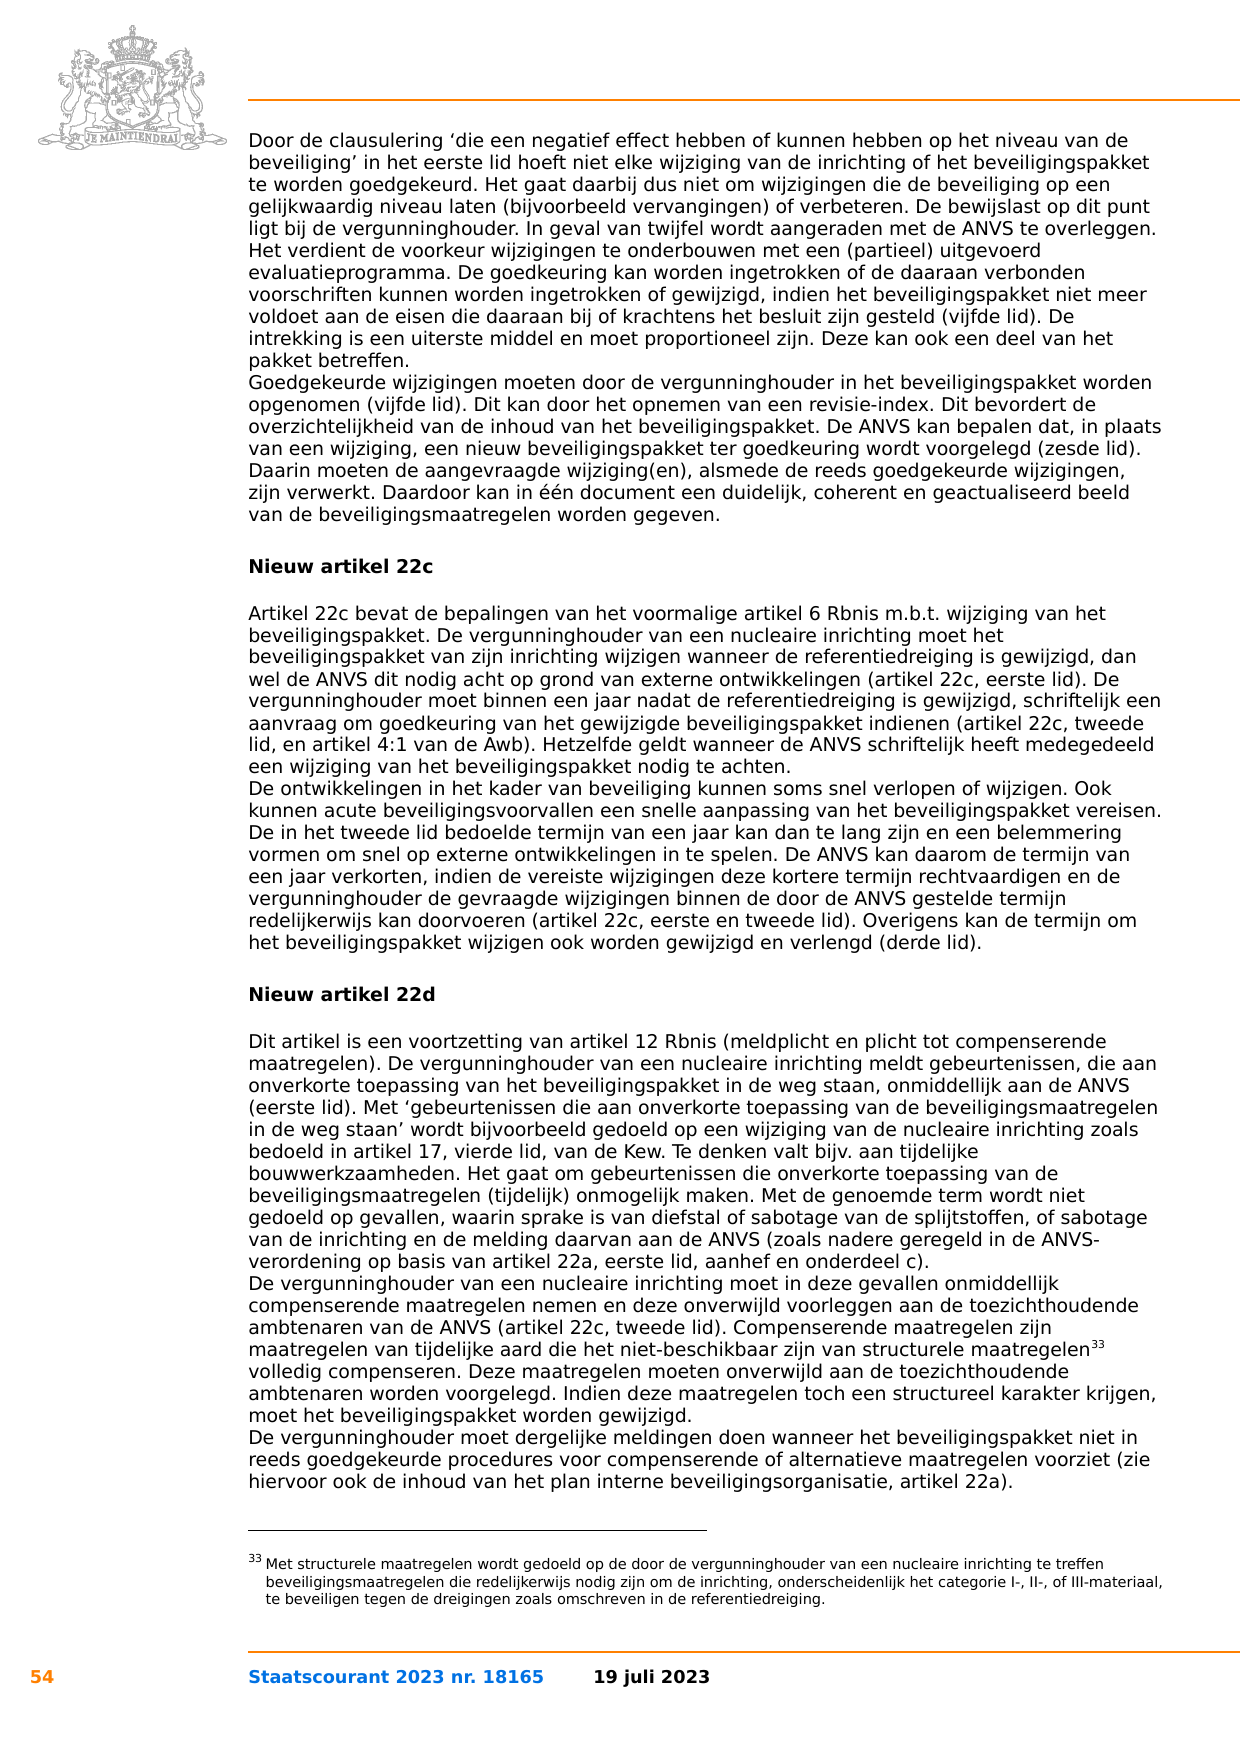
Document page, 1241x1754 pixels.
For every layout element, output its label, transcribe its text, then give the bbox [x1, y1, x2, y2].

text De vergunninghouder moet dergelijke meldingen doen wanneer het beveiligingspakket niet in reeds goedgekeurde procedures voor compenserende of alternatieve maatregelen voorziet (zie hiervoor ook de inhoud van het plan interne beveiligingsorganisatie, artikel 22a). [248, 1427, 1163, 1493]
text Artikel 22c bevat de bepalingen van het voormalige artikel 6 Rbnis m.b.t. wijziging van het beveiligingspakket. De vergunninghouder van een nucleaire inrichting moet het beveiligingspakket van zijn inrichting wijzigen wanneer de referentiedreiging is gewijzigd, dan wel de ANVS dit nodig acht op grond van externe ontwikkelingen (artikel 22c, eerste lid). De vergunninghouder moet binnen een jaar nadat de referentiedreiging is gewijzigd, schriftelijk een aanvraag om goedkeuring van het gewijzigde beveiligingspakket indienen (artikel 22c, tweede lid, en artikel 4:1 van de Awb). Hetzelfde geldt wanneer de ANVS schriftelijk heeft medegedeeld een wijziging van het beveiligingspakket nodig te achten. [248, 602, 1163, 778]
subtitle Nieuw artikel 22c [248, 556, 1163, 577]
picture [38, 25, 227, 150]
text De vergunninghouder van een nucleaire inrichting moet in deze gevallen onmiddellijk compenserende maatregelen nemen en deze onverwijld voorleggen aan de toezichthoudende ambtenaren van de ANVS (artikel 22c, tweede lid). Compenserende maatregelen zijn maatregelen van tijdelijke aard die het niet-beschikbaar zijn van structurele maatregelen volledig compenseren. Deze maatregelen moeten onverwijld aan de toezichthoudende ambtenaren worden voorgelegd. Indien deze maatregelen toch een structureel karakter krijgen, moet het beveiligingspakket worden gewijzigd. [248, 1273, 1163, 1427]
text Goedgekeurde wijzigingen moeten door de vergunninghouder in het beveiligingspakket worden opgenomen (vijfde lid). Dit kan door het opnemen van een revisie-index. Dit bevordert de overzichtelijkheid van de inhoud van het beveiligingspakket. De ANVS kan bepalen dat, in plaats van een wijziging, een nieuw beveiligingspakket ter goedkeuring wordt voorgelegd (zesde lid). Daarin moeten de aangevraagde wijziging(en), alsmede de reeds goedgekeurde wijzigingen, zijn verwerkt. Daardoor kan in één document een duidelijk, coherent en geactualiseerd beeld van de beveiligingsmaatregelen worden gegeven. [248, 372, 1163, 526]
text Dit artikel is een voortzetting van artikel 12 Rbnis (meldplicht en plicht tot compenserende maatregelen). De vergunninghouder van een nucleaire inrichting meldt gebeurtenissen, die aan onverkorte toepassing van het beveiligingspakket in de weg staan, onmiddellijk aan de ANVS (eerste lid). Met ‘gebeurtenissen die aan onverkorte toepassing van de beveiligingsmaatregelen in de weg staan’ wordt bijvoorbeeld gedoeld op een wijziging van de nucleaire inrichting zoals bedoeld in artikel 17, vierde lid, van de Kew. Te denken valt bijv. aan tijdelijke bouwwerkzaamheden. Het gaat om gebeurtenissen die onverkorte toepassing van de beveiligingsmaatregelen (tijdelijk) onmogelijk maken. Met de genoemde term wordt niet gedoeld op gevallen, waarin sprake is van diefstal of sabotage van de splijtstoffen, of sabotage van de inrichting en de melding daarvan aan de ANVS (zoals nadere geregeld in de ANVS-verordening op basis van artikel 22a, eerste lid, aanhef en onderdeel c). [248, 1031, 1163, 1273]
text Met structurele maatregelen wordt gedoeld op de door de vergunninghouder van een nucleaire inrichting te treffen beveiligingsmaatregelen die redelijkerwijs nodig zijn om de inrichting, onderscheidenlijk het categorie I-, II-, of III-materiaal, te beveiligen tegen de dreigingen zoals omschreven in de referentiedreiging. [248, 1552, 1163, 1608]
subtitle Nieuw artikel 22d [248, 984, 1163, 1006]
text Door de clausulering ‘die een negatief effect hebben of kunnen hebben op het niveau van de beveiliging’ in het eerste lid hoeft niet elke wijziging van de inrichting of het beveiligingspakket te worden goedgekeurd. Het gaat daarbij dus niet om wijzigingen die de beveiliging op een gelijkwaardig niveau laten (bijvoorbeeld vervangingen) of verbeteren. De bewijslast op dit punt ligt bij de vergunninghouder. In geval van twijfel wordt aangeraden met de ANVS te overleggen. Het verdient de voorkeur wijzigingen te onderbouwen met een (partieel) uitgevoerd evaluatieprogramma. De goedkeuring kan worden ingetrokken of de daaraan verbonden voorschriften kunnen worden ingetrokken of gewijzigd, indien het beveiligingspakket niet meer voldoet aan de eisen die daaraan bij of krachtens het besluit zijn gesteld (vijfde lid). De intrekking is een uiterste middel en moet proportioneel zijn. Deze kan ook een deel van het pakket betreffen. [248, 130, 1163, 372]
text De ontwikkelingen in het kader van beveiliging kunnen soms snel verlopen of wijzigen. Ook kunnen acute beveiligingsvoorvallen een snelle aanpassing van het beveiligingspakket vereisen. De in het tweede lid bedoelde termijn van een jaar kan dan te lang zijn en een belemmering vormen om snel op externe ontwikkelingen in te spelen. De ANVS kan daarom de termijn van een jaar verkorten, indien de vereiste wijzigingen deze kortere termijn rechtvaardigen en de vergunninghouder de gevraagde wijzigingen binnen de door de ANVS gestelde termijn redelijkerwijs kan doorvoeren (artikel 22c, eerste en tweede lid). Overigens kan de termijn om het beveiligingspakket wijzigen ook worden gewijzigd en verlengd (derde lid). [248, 778, 1163, 954]
